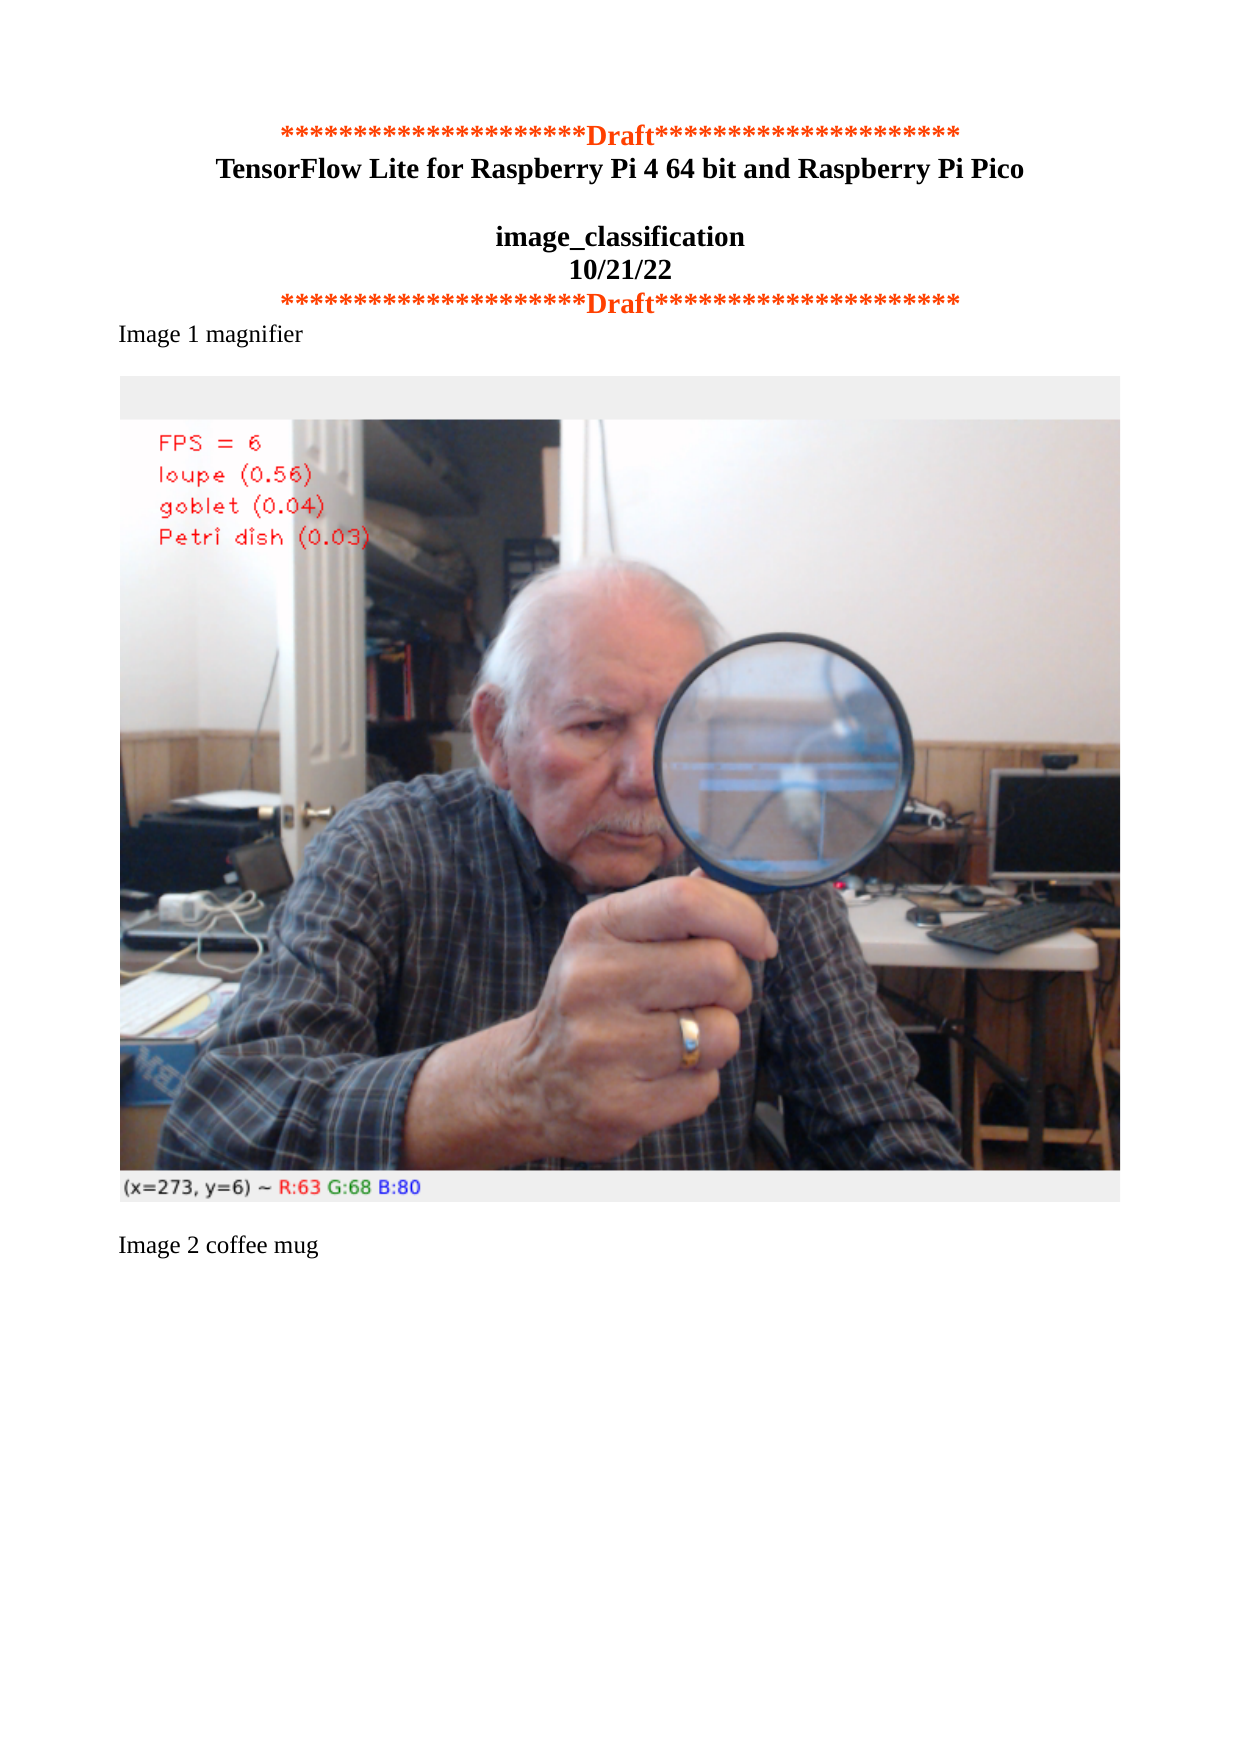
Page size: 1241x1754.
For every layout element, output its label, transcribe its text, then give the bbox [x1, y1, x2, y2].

text Image 1 magnifier [118, 319, 1122, 348]
text 10/21/22 [118, 252, 1122, 286]
text *********************Draft********************* [118, 286, 1122, 319]
text TensorFlow Lite for Raspberry Pi 4 64 bit and Raspberry Pi Pico [118, 152, 1122, 185]
text image_classification [118, 219, 1122, 252]
text *********************Draft********************* [118, 118, 1122, 152]
picture [120, 376, 1121, 1202]
text Image 2 coffee mug [118, 1231, 1122, 1259]
